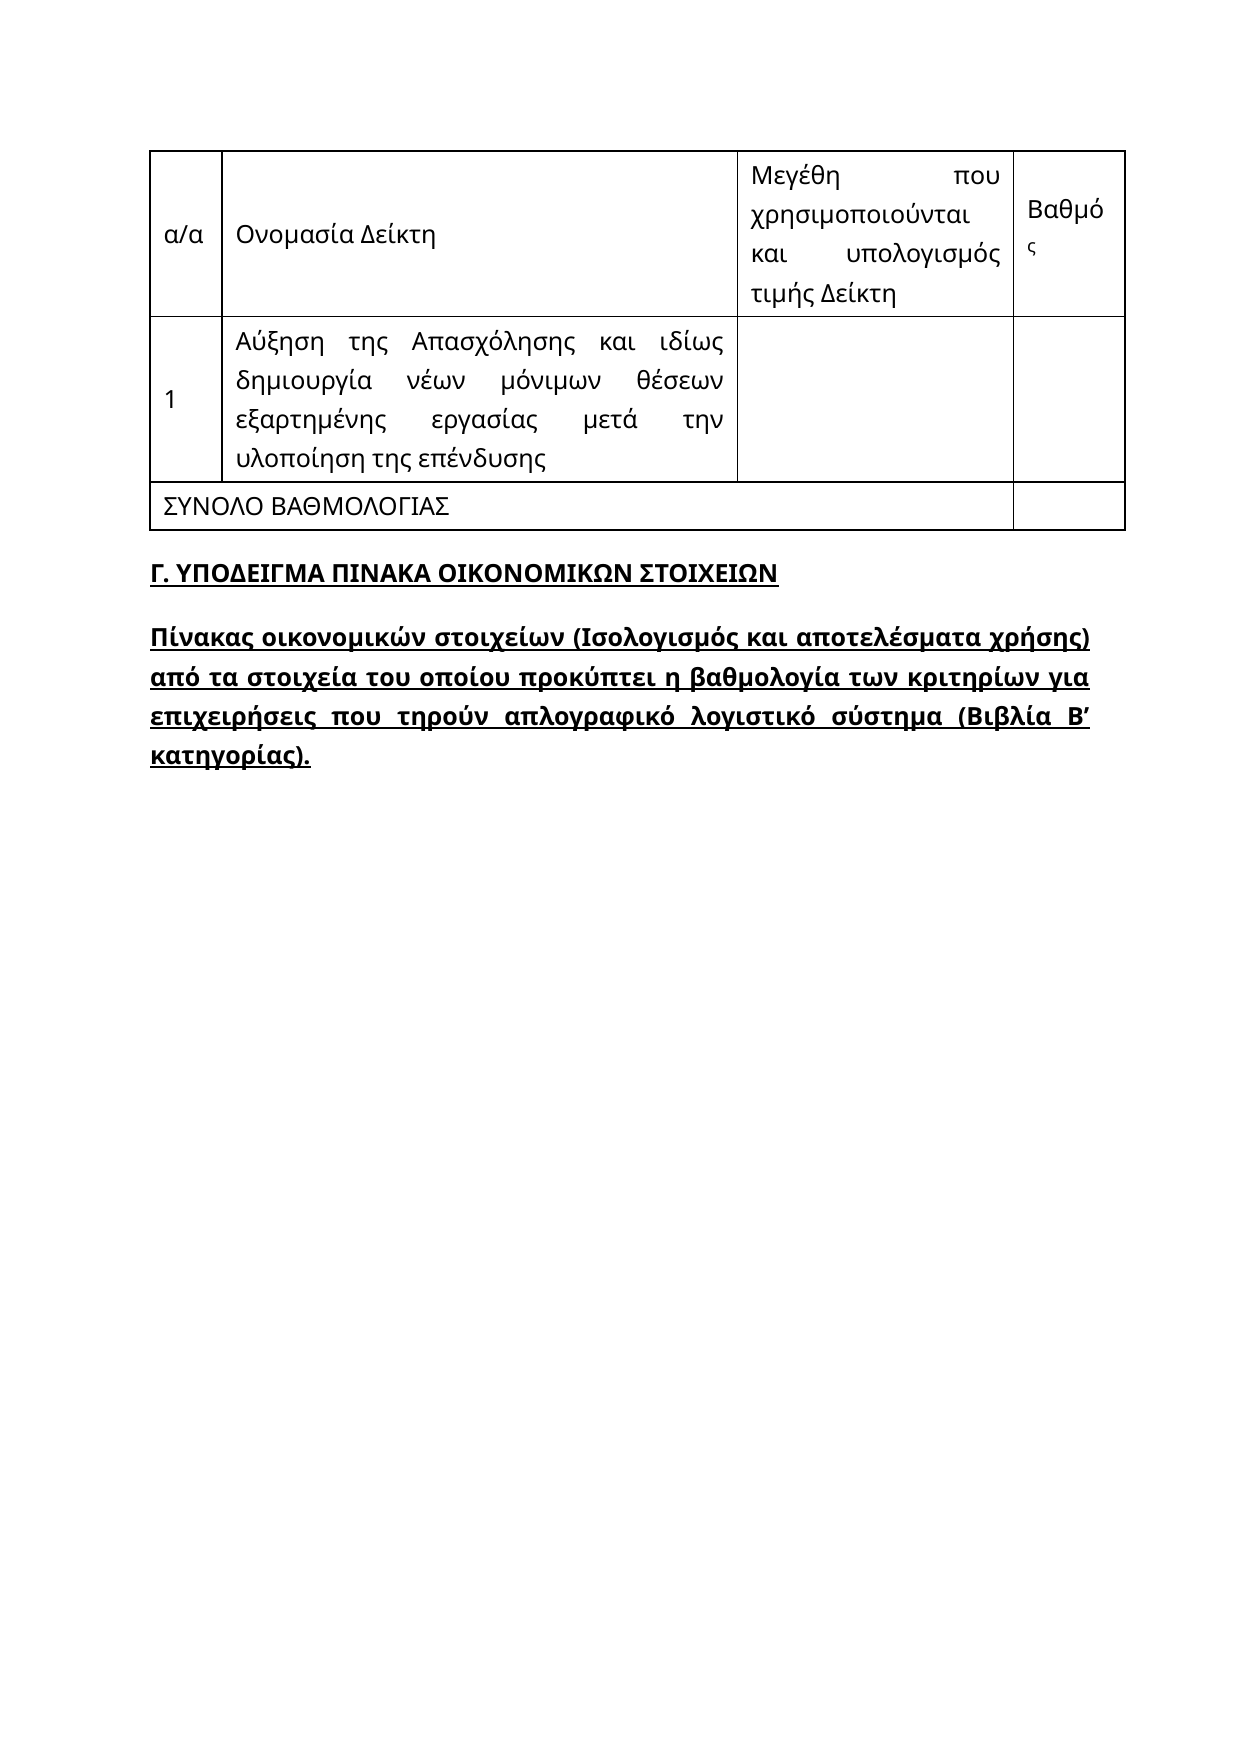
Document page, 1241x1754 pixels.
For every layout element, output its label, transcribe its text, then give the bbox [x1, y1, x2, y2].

table_cell ΣΥΝΟΛΟ ΒΑΘΜΟΛΟΓΙΑΣ [151, 483, 1013, 529]
table_cell [738, 317, 1013, 481]
table_cell [1014, 317, 1124, 481]
text Γ. ΥΠΟΔΕΙΓΜΑ ΠΙΝΑΚΑ ΟΙΚΟΝΟΜΙΚΩΝ ΣΤΟΙΧΕΙΩΝ [150, 556, 1090, 590]
table_cell 1 [151, 317, 221, 481]
text Πίνακας οικονομικών στοιχείων (Ισολογισμός και αποτελέσματα χρήσης) [150, 620, 1090, 649]
table_cell Μεγέθη που χρησιμοποιούνται και υπολογισμός τιμής Δείκτη [738, 152, 1013, 316]
text επιχειρήσεις που τηρούν απλογραφικό λογιστικό σύστημα (Βιβλία Β’ [150, 690, 1090, 727]
table_cell Ονομασία Δείκτη [223, 152, 737, 316]
table_cell Αύξηση της Απασχόλησης και ιδίως δημιουργία νέων μόνιμων θέσεων εξαρτημένης εργασίας μετά την υλοποίηση της επένδυσης [223, 317, 737, 481]
text από τα στοιχεία του οποίου προκύπτει η βαθμολογία των κριτηρίων για [150, 651, 1090, 688]
text κατηγορίας). [150, 729, 1090, 772]
table_cell α/α [151, 152, 221, 316]
table_cell Βαθμό ς [1014, 152, 1124, 316]
table_cell [1014, 483, 1124, 529]
